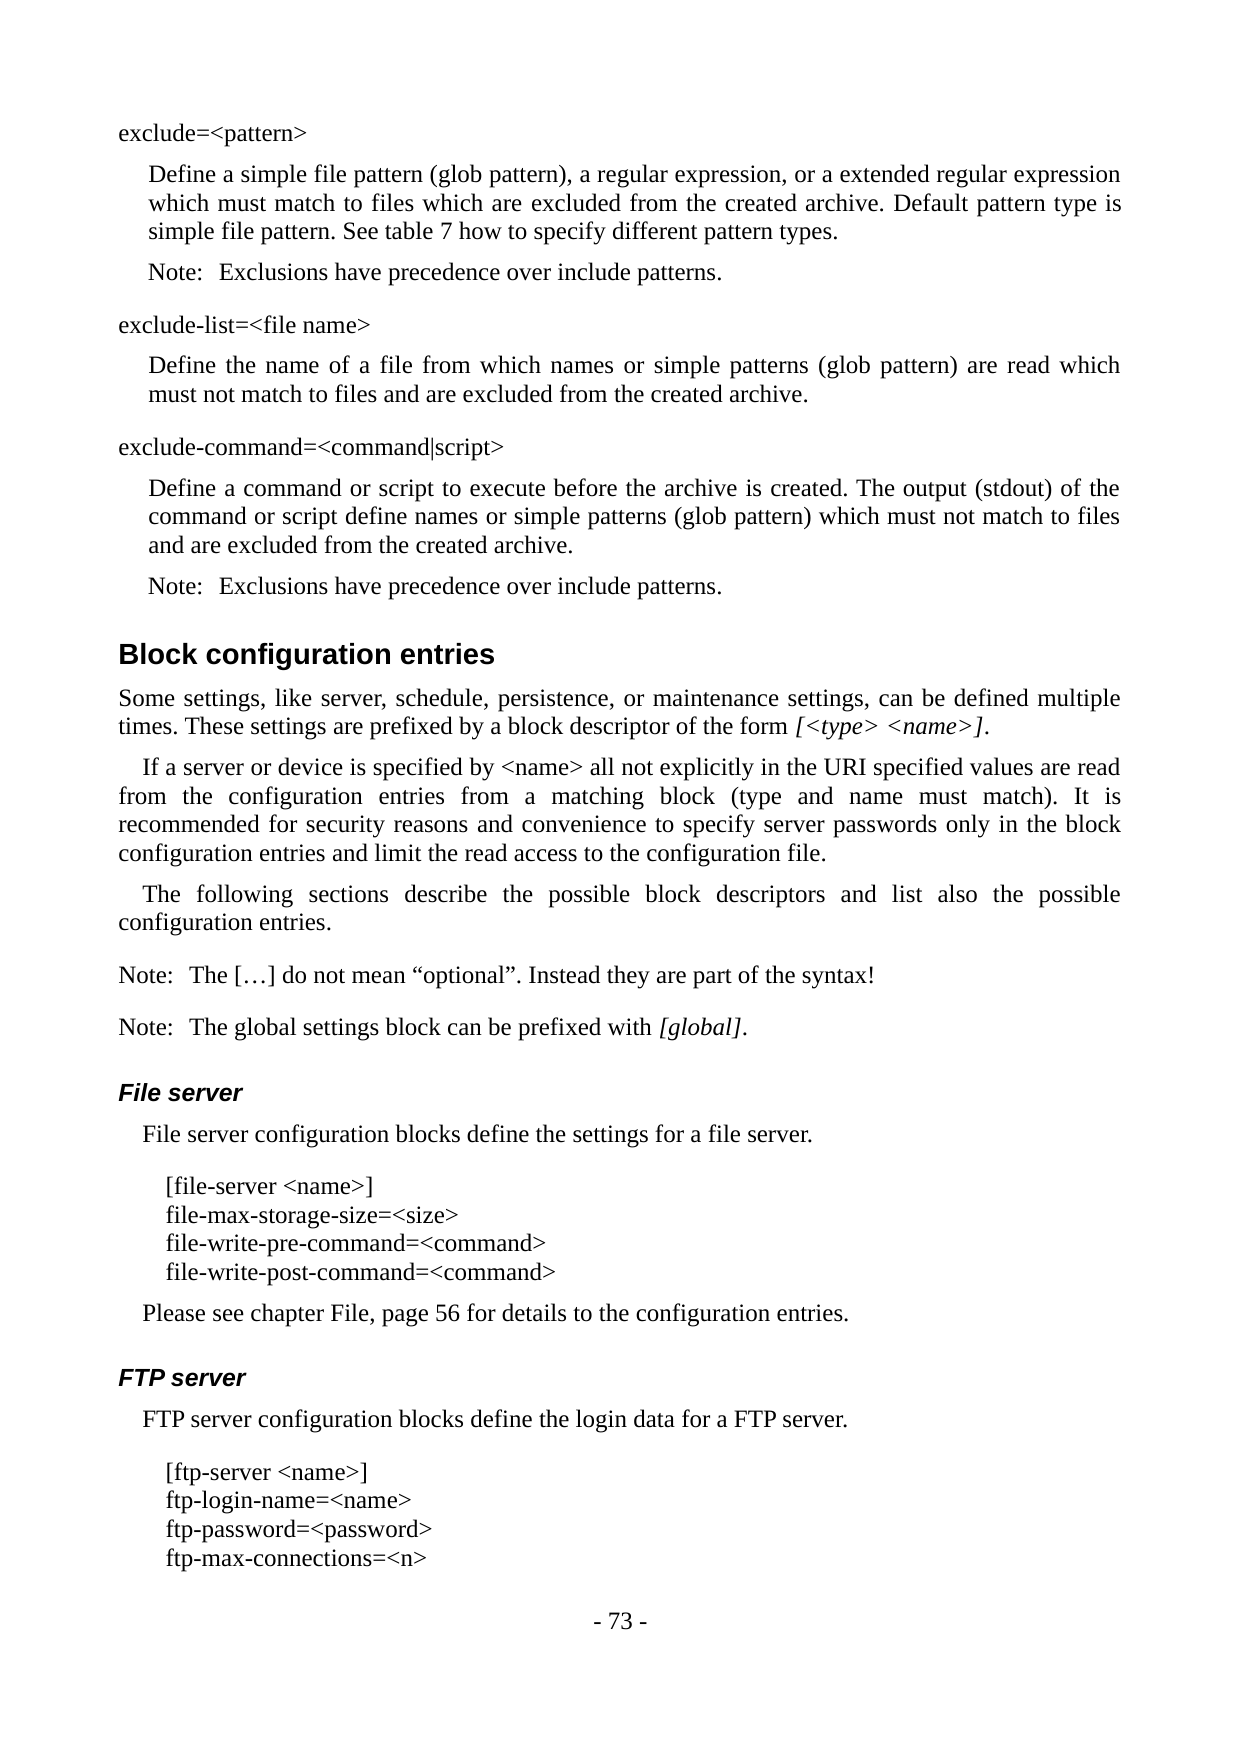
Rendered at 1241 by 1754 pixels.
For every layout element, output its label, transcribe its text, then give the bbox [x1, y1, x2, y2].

text Define a command or script to execute before the archive is created. The output (stdout) of the command or script define names or simple patterns (glob pattern) which must not match to files and are excluded from the created archive. [148, 473, 1122, 559]
title exclude=<pattern> [118, 118, 1122, 147]
text ftp-max-connections=<n> [165, 1543, 1122, 1572]
text Note: Exclusions have precedence over include patterns. [148, 571, 1122, 600]
text Note: The […] do not mean “optional”. Instead they are part of the syntax! [118, 960, 1122, 988]
text [file-server <name>] [165, 1171, 1122, 1200]
text Some settings, like server, schedule, persistence, or maintenance settings, can be defined multiple times. These settings are prefixed by a block descriptor of the form [<type> <name>]. [118, 683, 1122, 740]
text Define the name of a file from which names or simple patterns (glob pattern) are read which must not match to files and are excluded from the created archive. [148, 351, 1122, 408]
text If a server or device is specified by <name> all not explicitly in the URI specified values are read from the configuration entries from a matching block (type and name must match). It is recommended for security reasons and convenience to specify server passwords only in the block configuration entries and limit the read access to the configuration file. [118, 752, 1122, 867]
subtitle File server [118, 1078, 1122, 1106]
text file-write-pre-command=<command> [165, 1228, 1122, 1257]
subtitle FTP server [118, 1363, 1122, 1392]
subtitle Block configuration entries [118, 637, 1122, 670]
text Note: The global settings block can be prefixed with [global]. [118, 1012, 1122, 1041]
text Please see chapter File, page 56 for details to the configuration entries. [118, 1298, 1122, 1326]
text file-max-storage-size=<size> [165, 1200, 1122, 1228]
text Define a simple file pattern (glob pattern), a regular expression, or a extended regular expression which must match to files which are excluded from the created archive. Default pattern type is simple file pattern. See table 7 how to specify different pattern types. [148, 159, 1122, 245]
text ftp-login-name=<name> [165, 1485, 1122, 1514]
text file-write-post-command=<command> [165, 1257, 1122, 1286]
text Note: Exclusions have precedence over include patterns. [148, 257, 1122, 286]
text File server configuration blocks define the settings for a file server. [118, 1119, 1122, 1147]
text The following sections describe the possible block descriptors and list also the possible configuration entries. [118, 879, 1122, 936]
text FTP server configuration blocks define the login data for a FTP server. [118, 1404, 1122, 1433]
text [ftp-server <name>] [165, 1457, 1122, 1485]
title exclude-command=<command|script> [118, 432, 1122, 461]
title exclude-list=<file name> [118, 310, 1122, 338]
text ftp-password=<password> [165, 1514, 1122, 1543]
